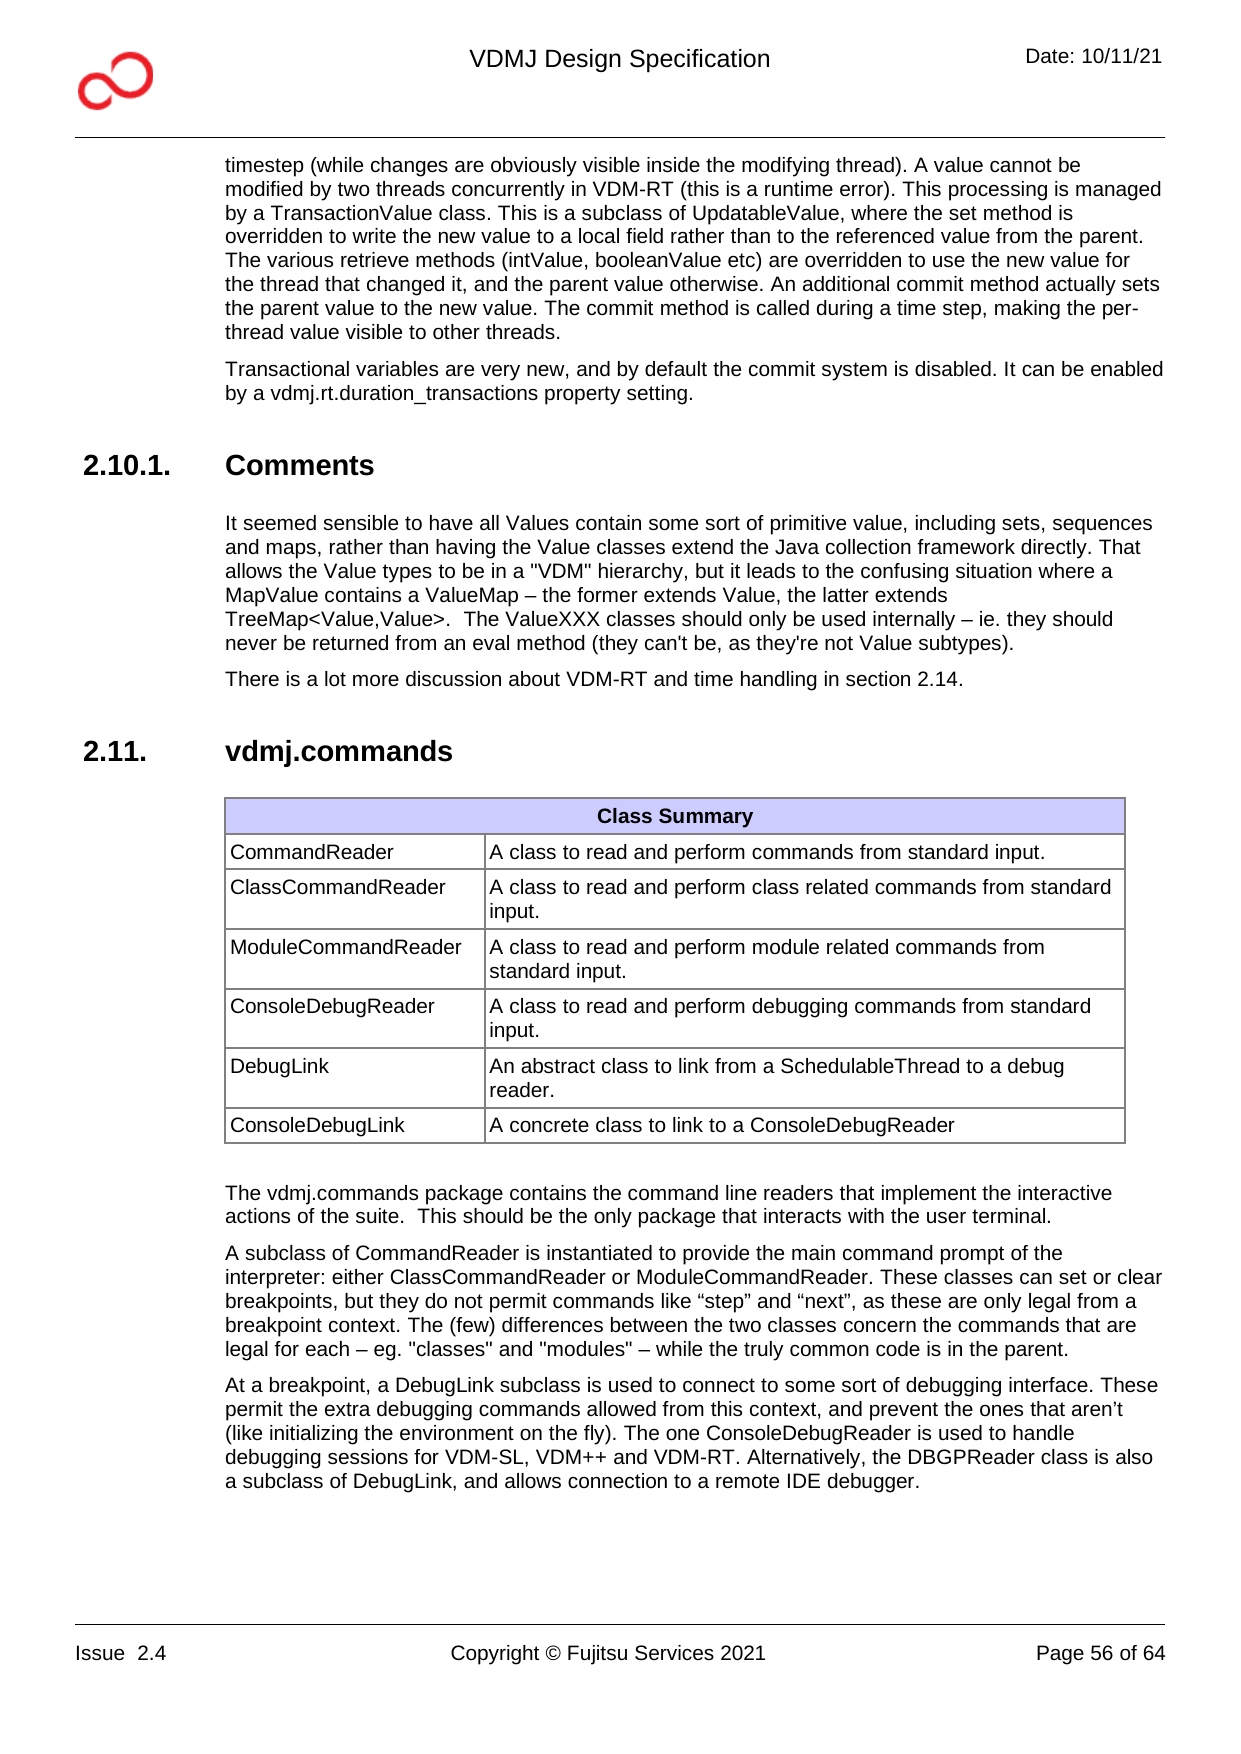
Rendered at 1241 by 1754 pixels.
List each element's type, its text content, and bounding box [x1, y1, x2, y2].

subtitle vdmj.commands [75, 734, 1165, 767]
picture [78, 44, 153, 120]
table_cell An abstract class to link from a SchedulableThread to a debug reader. [486, 1049, 1124, 1107]
text There is a lot more discussion about VDM-RT and time handling in section 2.14. [225, 667, 1165, 691]
table_cell ConsoleDebugLink [226, 1109, 484, 1142]
text timestep (while changes are obviously visible inside the modifying thread). A value cannot be modified by two threads concurrently in VDM-RT (this is a runtime error). This processing is managed by a TransactionValue class. This is a subclass of UpdatableValue, where the set method is overridden to write the new value to a local field rather than to the referenced value from the parent. The various retrieve methods (intValue, booleanValue etc) are overridden to use the new value for the thread that changed it, and the parent value otherwise. An additional commit method actually sets the parent value to the new value. The commit method is called during a time step, making the per-thread value visible to other threads. [225, 153, 1165, 344]
table_cell A class to read and perform module related commands from standard input. [486, 930, 1124, 987]
text It seemed sensible to have all Values contain some sort of primitive value, including sets, sequences and maps, rather than having the Value classes extend the Java collection framework directly. That allows the Value types to be in a "VDM" hierarchy, but it leads to the confusing situation where a MapValue contains a ValueMap – the former extends Value, the latter extends TreeMap<Value,Value>. The ValueXXX classes should only be used internally – ie. they should never be returned from an eval method (they can't be, as they're not Value subtypes). [225, 511, 1165, 655]
table_header Class Summary [226, 799, 1124, 833]
table_cell CommandReader [226, 835, 484, 868]
subtitle Comments [75, 447, 1165, 481]
table_cell DebugLink [226, 1049, 484, 1107]
text At a breakpoint, a DebugLink subclass is used to connect to some sort of debugging interface. These permit the extra debugging commands allowed from this context, and prevent the ones that aren’t (like initializing the environment on the fly). The one ConsoleDebugReader is used to handle debugging sessions for VDM-SL, VDM++ and VDM-RT. Alternatively, the DBGPReader class is also a subclass of DebugLink, and allows connection to a remote IDE debugger. [225, 1373, 1165, 1493]
text A subclass of CommandReader is instantiated to provide the main command prompt of the interpreter: either ClassCommandReader or ModuleCommandReader. These classes can set or clear breakpoints, but they do not permit commands like “step” and “next”, as these are only legal from a breakpoint context. The (few) differences between the two classes concern the commands that are legal for each – eg. "classes" and "modules" – while the truly common code is in the parent. [225, 1241, 1165, 1361]
text The vdmj.commands package contains the command line readers that implement the interactive actions of the suite. This should be the only package that interacts with the user terminal. [225, 1181, 1165, 1229]
table_cell A class to read and perform debugging commands from standard input. [486, 990, 1124, 1047]
table_cell ModuleCommandReader [226, 930, 484, 987]
table_cell A class to read and perform class related commands from standard input. [486, 870, 1124, 928]
table_cell A concrete class to link to a ConsoleDebugReader [486, 1109, 1124, 1142]
table_cell ClassCommandReader [226, 870, 484, 928]
text Transactional variables are very new, and by default the commit system is disabled. It can be enabled by a vdmj.rt.duration_transactions property setting. [225, 357, 1165, 405]
table_cell ConsoleDebugReader [226, 990, 484, 1047]
table_cell A class to read and perform commands from standard input. [486, 835, 1124, 868]
